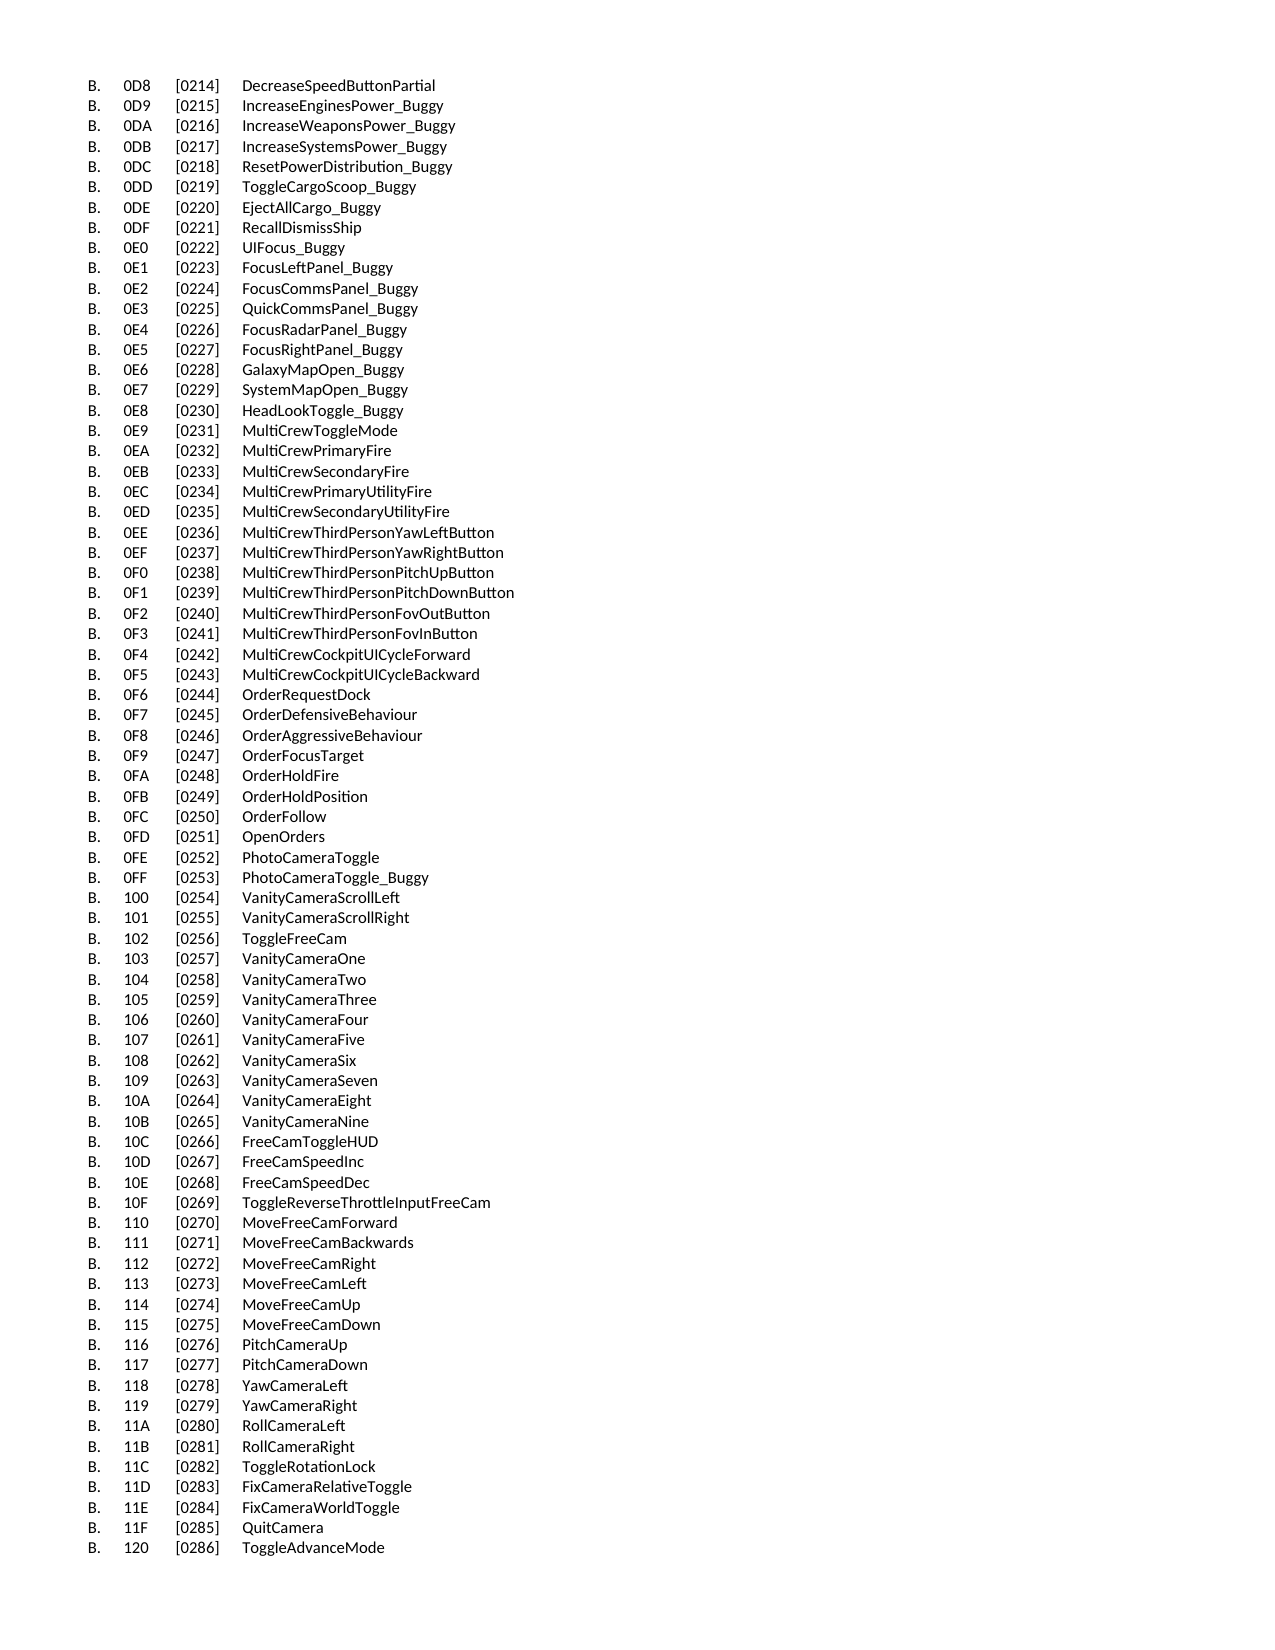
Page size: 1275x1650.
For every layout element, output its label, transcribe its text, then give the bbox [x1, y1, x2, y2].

table_cell [0231] [164, 420, 231, 441]
table_cell [0256] [164, 928, 231, 948]
table_cell B. [75, 684, 112, 705]
table_cell [0275] [164, 1314, 231, 1334]
table_cell UIFocus_Buggy [231, 238, 693, 258]
table_cell [0257] [164, 949, 231, 969]
table_cell [0235] [164, 502, 231, 522]
table_cell 0FB [112, 786, 164, 806]
table_cell 10C [112, 1131, 164, 1152]
table_cell [0269] [164, 1192, 231, 1212]
table_cell [0271] [164, 1233, 231, 1253]
table_cell 10A [112, 1091, 164, 1111]
table_cell FixCameraWorldToggle [231, 1497, 693, 1517]
table_cell B. [75, 400, 112, 420]
table_cell 10D [112, 1152, 164, 1172]
table_cell [0221] [164, 217, 231, 237]
table_cell OrderFocusTarget [231, 745, 693, 766]
table_cell B. [75, 928, 112, 948]
table_cell 0FF [112, 867, 164, 887]
table_cell 0DB [112, 136, 164, 156]
table_cell B. [75, 766, 112, 786]
table_cell 10F [112, 1192, 164, 1212]
table_cell B. [75, 95, 112, 116]
table_cell [0248] [164, 766, 231, 786]
table_cell 10B [112, 1111, 164, 1131]
table_cell [0261] [164, 1030, 231, 1050]
table_cell VanityCameraTwo [231, 969, 693, 989]
table_cell ToggleAdvanceMode [231, 1538, 693, 1558]
table_cell YawCameraRight [231, 1395, 693, 1416]
table_cell B. [75, 603, 112, 623]
table_cell B. [75, 258, 112, 278]
table_cell [0230] [164, 400, 231, 420]
table_cell 0EF [112, 542, 164, 562]
table_cell [0244] [164, 684, 231, 705]
table_cell 106 [112, 1009, 164, 1030]
table_cell [0262] [164, 1050, 231, 1070]
table_cell 103 [112, 949, 164, 969]
table_cell 115 [112, 1314, 164, 1334]
table_cell 0EC [112, 481, 164, 502]
table_cell [0286] [164, 1538, 231, 1558]
table_cell [0251] [164, 827, 231, 847]
table_cell B. [75, 1334, 112, 1355]
table_cell [0241] [164, 624, 231, 644]
table_cell B. [75, 197, 112, 217]
table_cell B. [75, 847, 112, 867]
table_cell 0F9 [112, 745, 164, 766]
table_cell 0F3 [112, 624, 164, 644]
table_cell 0E2 [112, 278, 164, 298]
table_cell 0E7 [112, 380, 164, 400]
table_cell B. [75, 1355, 112, 1375]
table_cell IncreaseWeaponsPower_Buggy [231, 116, 693, 136]
table_cell B. [75, 624, 112, 644]
table_cell [0249] [164, 786, 231, 806]
table_cell [0233] [164, 461, 231, 481]
table_cell 0EA [112, 441, 164, 461]
table_cell 0DA [112, 116, 164, 136]
table_cell ToggleFreeCam [231, 928, 693, 948]
table_cell ResetPowerDistribution_Buggy [231, 156, 693, 177]
table_cell 0E9 [112, 420, 164, 441]
table_cell MultiCrewThirdPersonPitchUpButton [231, 563, 693, 583]
table_cell B. [75, 1009, 112, 1030]
table_cell B. [75, 563, 112, 583]
table_cell B. [75, 156, 112, 177]
table_cell IncreaseEnginesPower_Buggy [231, 95, 693, 116]
table_cell 11B [112, 1436, 164, 1456]
table_cell FixCameraRelativeToggle [231, 1477, 693, 1497]
table_cell B. [75, 1375, 112, 1395]
table_cell B. [75, 827, 112, 847]
table_cell [0247] [164, 745, 231, 766]
table_cell FocusCommsPanel_Buggy [231, 278, 693, 298]
table_cell 0ED [112, 502, 164, 522]
table_cell B. [75, 1395, 112, 1416]
table_cell [0250] [164, 806, 231, 827]
table_cell PhotoCameraToggle_Buggy [231, 867, 693, 887]
table_cell [0276] [164, 1334, 231, 1355]
table_cell FreeCamSpeedInc [231, 1152, 693, 1172]
table_cell B. [75, 705, 112, 725]
table_cell FocusRadarPanel_Buggy [231, 319, 693, 339]
table_cell B. [75, 969, 112, 989]
table_cell OrderFollow [231, 806, 693, 827]
table_cell B. [75, 1456, 112, 1477]
table_cell B. [75, 177, 112, 197]
table_cell VanityCameraSix [231, 1050, 693, 1070]
table_cell GalaxyMapOpen_Buggy [231, 359, 693, 380]
table_cell 0DF [112, 217, 164, 237]
table_cell 0F0 [112, 563, 164, 583]
table_cell B. [75, 116, 112, 136]
table_cell [0219] [164, 177, 231, 197]
table_cell [0283] [164, 1477, 231, 1497]
table_cell 0F6 [112, 684, 164, 705]
table_cell 101 [112, 908, 164, 928]
table_cell MoveFreeCamLeft [231, 1274, 693, 1294]
table_cell [0282] [164, 1456, 231, 1477]
table_cell 119 [112, 1395, 164, 1416]
table_cell YawCameraLeft [231, 1375, 693, 1395]
table_cell 116 [112, 1334, 164, 1355]
table_cell B. [75, 1070, 112, 1091]
table_cell 0EB [112, 461, 164, 481]
table_cell [0220] [164, 197, 231, 217]
table_cell MoveFreeCamBackwards [231, 1233, 693, 1253]
table_cell PhotoCameraToggle [231, 847, 693, 867]
table_cell 112 [112, 1253, 164, 1273]
table_cell [0264] [164, 1091, 231, 1111]
table_cell B. [75, 908, 112, 928]
table_cell 107 [112, 1030, 164, 1050]
table_cell 0DC [112, 156, 164, 177]
table_cell B. [75, 1517, 112, 1537]
table_cell [0237] [164, 542, 231, 562]
table_cell 0E1 [112, 258, 164, 278]
table_cell [0243] [164, 664, 231, 684]
table_cell MoveFreeCamUp [231, 1294, 693, 1314]
table_cell B. [75, 949, 112, 969]
table_cell [0285] [164, 1517, 231, 1537]
table_cell [0252] [164, 847, 231, 867]
table_cell MultiCrewThirdPersonFovOutButton [231, 603, 693, 623]
table_cell 11C [112, 1456, 164, 1477]
table_cell 117 [112, 1355, 164, 1375]
table_cell B. [75, 1030, 112, 1050]
table_cell 113 [112, 1274, 164, 1294]
table_cell B. [75, 1233, 112, 1253]
table_cell 0EE [112, 522, 164, 542]
table_cell [0279] [164, 1395, 231, 1416]
table_cell 108 [112, 1050, 164, 1070]
table_cell B. [75, 989, 112, 1009]
table_cell B. [75, 664, 112, 684]
table_cell [0214] [164, 75, 231, 95]
table_cell QuickCommsPanel_Buggy [231, 299, 693, 319]
table_cell 11F [112, 1517, 164, 1537]
table_cell B. [75, 238, 112, 258]
table_cell FreeCamToggleHUD [231, 1131, 693, 1152]
table_cell B. [75, 1213, 112, 1233]
table_cell MultiCrewCockpitUICycleBackward [231, 664, 693, 684]
table_cell [0236] [164, 522, 231, 542]
table_cell SystemMapOpen_Buggy [231, 380, 693, 400]
table_cell OrderAggressiveBehaviour [231, 725, 693, 745]
table_cell 0F8 [112, 725, 164, 745]
table_cell MultiCrewThirdPersonYawRightButton [231, 542, 693, 562]
table_cell B. [75, 1538, 112, 1558]
table_cell [0223] [164, 258, 231, 278]
table_cell B. [75, 75, 112, 95]
table_cell FreeCamSpeedDec [231, 1172, 693, 1192]
table_cell [0254] [164, 888, 231, 908]
table_cell [0272] [164, 1253, 231, 1273]
table_cell 0E6 [112, 359, 164, 380]
table_cell B. [75, 359, 112, 380]
table_cell MultiCrewCockpitUICycleForward [231, 644, 693, 664]
table_cell B. [75, 806, 112, 827]
table_cell [0258] [164, 969, 231, 989]
table_cell 102 [112, 928, 164, 948]
table_cell 11A [112, 1416, 164, 1436]
table_cell [0263] [164, 1070, 231, 1091]
table_cell [0229] [164, 380, 231, 400]
table_cell VanityCameraNine [231, 1111, 693, 1131]
table_cell [0274] [164, 1294, 231, 1314]
table_cell [0217] [164, 136, 231, 156]
table_cell B. [75, 1274, 112, 1294]
table_cell 0FC [112, 806, 164, 827]
table_cell [0273] [164, 1274, 231, 1294]
table_cell B. [75, 1294, 112, 1314]
table_cell 110 [112, 1213, 164, 1233]
table_cell 0FD [112, 827, 164, 847]
table_cell [0278] [164, 1375, 231, 1395]
table_cell 0E0 [112, 238, 164, 258]
table_cell [0246] [164, 725, 231, 745]
table_cell [0253] [164, 867, 231, 887]
table_cell OrderRequestDock [231, 684, 693, 705]
table_cell B. [75, 1192, 112, 1212]
table_cell RecallDismissShip [231, 217, 693, 237]
table_cell OrderHoldFire [231, 766, 693, 786]
table_cell [0255] [164, 908, 231, 928]
table_cell B. [75, 542, 112, 562]
table_cell B. [75, 481, 112, 502]
table_cell B. [75, 420, 112, 441]
table_cell 109 [112, 1070, 164, 1091]
table_cell VanityCameraScrollRight [231, 908, 693, 928]
table_cell 0DE [112, 197, 164, 217]
table_cell [0238] [164, 563, 231, 583]
table_cell 0D9 [112, 95, 164, 116]
table_cell MultiCrewSecondaryFire [231, 461, 693, 481]
table_cell B. [75, 1111, 112, 1131]
table_cell 100 [112, 888, 164, 908]
table_cell 10E [112, 1172, 164, 1192]
table_cell [0277] [164, 1355, 231, 1375]
table_cell MoveFreeCamDown [231, 1314, 693, 1334]
table_cell [0265] [164, 1111, 231, 1131]
table_cell 0E8 [112, 400, 164, 420]
table_cell 0E3 [112, 299, 164, 319]
table_cell B. [75, 1477, 112, 1497]
table_cell OrderHoldPosition [231, 786, 693, 806]
table_cell 0F4 [112, 644, 164, 664]
table_cell B. [75, 1314, 112, 1334]
table_cell [0281] [164, 1436, 231, 1456]
table_cell OrderDefensiveBehaviour [231, 705, 693, 725]
table_cell 11E [112, 1497, 164, 1517]
table_cell [0215] [164, 95, 231, 116]
table_cell RollCameraRight [231, 1436, 693, 1456]
table_cell VanityCameraSeven [231, 1070, 693, 1091]
table_cell B. [75, 1091, 112, 1111]
table_cell 104 [112, 969, 164, 989]
table_cell FocusRightPanel_Buggy [231, 339, 693, 359]
table_cell B. [75, 867, 112, 887]
table_cell B. [75, 339, 112, 359]
table_cell [0226] [164, 319, 231, 339]
table_cell B. [75, 644, 112, 664]
table_cell B. [75, 1497, 112, 1517]
table_cell B. [75, 1436, 112, 1456]
table_cell 0F1 [112, 583, 164, 603]
table_cell 0FA [112, 766, 164, 786]
table_cell B. [75, 278, 112, 298]
table_cell HeadLookToggle_Buggy [231, 400, 693, 420]
table_cell B. [75, 725, 112, 745]
table_cell 0DD [112, 177, 164, 197]
table_cell ToggleRotationLock [231, 1456, 693, 1477]
table_cell MultiCrewSecondaryUtilityFire [231, 502, 693, 522]
table_cell B. [75, 1152, 112, 1172]
table_cell [0270] [164, 1213, 231, 1233]
table_cell B. [75, 1253, 112, 1273]
table_cell [0234] [164, 481, 231, 502]
table_cell VanityCameraFive [231, 1030, 693, 1050]
table_cell [0242] [164, 644, 231, 664]
table_cell 0D8 [112, 75, 164, 95]
table_cell VanityCameraOne [231, 949, 693, 969]
table_cell [0268] [164, 1172, 231, 1192]
table_cell B. [75, 1172, 112, 1192]
table_cell B. [75, 1416, 112, 1436]
table_cell [0239] [164, 583, 231, 603]
table_cell 0E4 [112, 319, 164, 339]
table_cell 105 [112, 989, 164, 1009]
table_cell [0280] [164, 1416, 231, 1436]
table_cell EjectAllCargo_Buggy [231, 197, 693, 217]
table_cell [0225] [164, 299, 231, 319]
table_cell B. [75, 136, 112, 156]
table_cell B. [75, 461, 112, 481]
table_cell 0E5 [112, 339, 164, 359]
table_cell IncreaseSystemsPower_Buggy [231, 136, 693, 156]
table_cell MoveFreeCamForward [231, 1213, 693, 1233]
table_cell 0F2 [112, 603, 164, 623]
table_cell [0260] [164, 1009, 231, 1030]
table_cell DecreaseSpeedButtonPartial [231, 75, 693, 95]
table_cell B. [75, 299, 112, 319]
table_cell [0240] [164, 603, 231, 623]
table_cell B. [75, 380, 112, 400]
table_cell [0216] [164, 116, 231, 136]
table_cell B. [75, 1050, 112, 1070]
table_cell OpenOrders [231, 827, 693, 847]
table_cell VanityCameraFour [231, 1009, 693, 1030]
table_cell B. [75, 217, 112, 237]
table_cell B. [75, 502, 112, 522]
table_cell [0228] [164, 359, 231, 380]
table_cell B. [75, 522, 112, 542]
table_cell PitchCameraUp [231, 1334, 693, 1355]
table_cell B. [75, 1131, 112, 1152]
table_cell [0267] [164, 1152, 231, 1172]
table_cell [0222] [164, 238, 231, 258]
table_cell 0F7 [112, 705, 164, 725]
table_cell B. [75, 745, 112, 766]
table_cell [0232] [164, 441, 231, 461]
table_cell [0266] [164, 1131, 231, 1152]
table_cell ToggleCargoScoop_Buggy [231, 177, 693, 197]
table_cell PitchCameraDown [231, 1355, 693, 1375]
table_cell B. [75, 441, 112, 461]
table_cell MultiCrewThirdPersonPitchDownButton [231, 583, 693, 603]
table_cell B. [75, 319, 112, 339]
table_cell VanityCameraEight [231, 1091, 693, 1111]
table_cell RollCameraLeft [231, 1416, 693, 1436]
table_cell 0F5 [112, 664, 164, 684]
table_cell B. [75, 888, 112, 908]
table_cell 11D [112, 1477, 164, 1497]
table_cell [0227] [164, 339, 231, 359]
table_cell [0284] [164, 1497, 231, 1517]
table_cell [0259] [164, 989, 231, 1009]
table_cell MoveFreeCamRight [231, 1253, 693, 1273]
table_cell VanityCameraThree [231, 989, 693, 1009]
table_cell MultiCrewThirdPersonFovInButton [231, 624, 693, 644]
table_cell MultiCrewPrimaryUtilityFire [231, 481, 693, 502]
table_cell [0224] [164, 278, 231, 298]
table_cell MultiCrewPrimaryFire [231, 441, 693, 461]
table_cell B. [75, 786, 112, 806]
table_cell 114 [112, 1294, 164, 1314]
table_cell QuitCamera [231, 1517, 693, 1537]
table_cell 111 [112, 1233, 164, 1253]
table_cell MultiCrewToggleMode [231, 420, 693, 441]
table_cell ToggleReverseThrottleInputFreeCam [231, 1192, 693, 1212]
table_cell MultiCrewThirdPersonYawLeftButton [231, 522, 693, 542]
table_cell B. [75, 583, 112, 603]
table_cell [0218] [164, 156, 231, 177]
table_cell 118 [112, 1375, 164, 1395]
table_cell VanityCameraScrollLeft [231, 888, 693, 908]
table_cell [0245] [164, 705, 231, 725]
table_cell 0FE [112, 847, 164, 867]
table_cell 120 [112, 1538, 164, 1558]
table_cell FocusLeftPanel_Buggy [231, 258, 693, 278]
